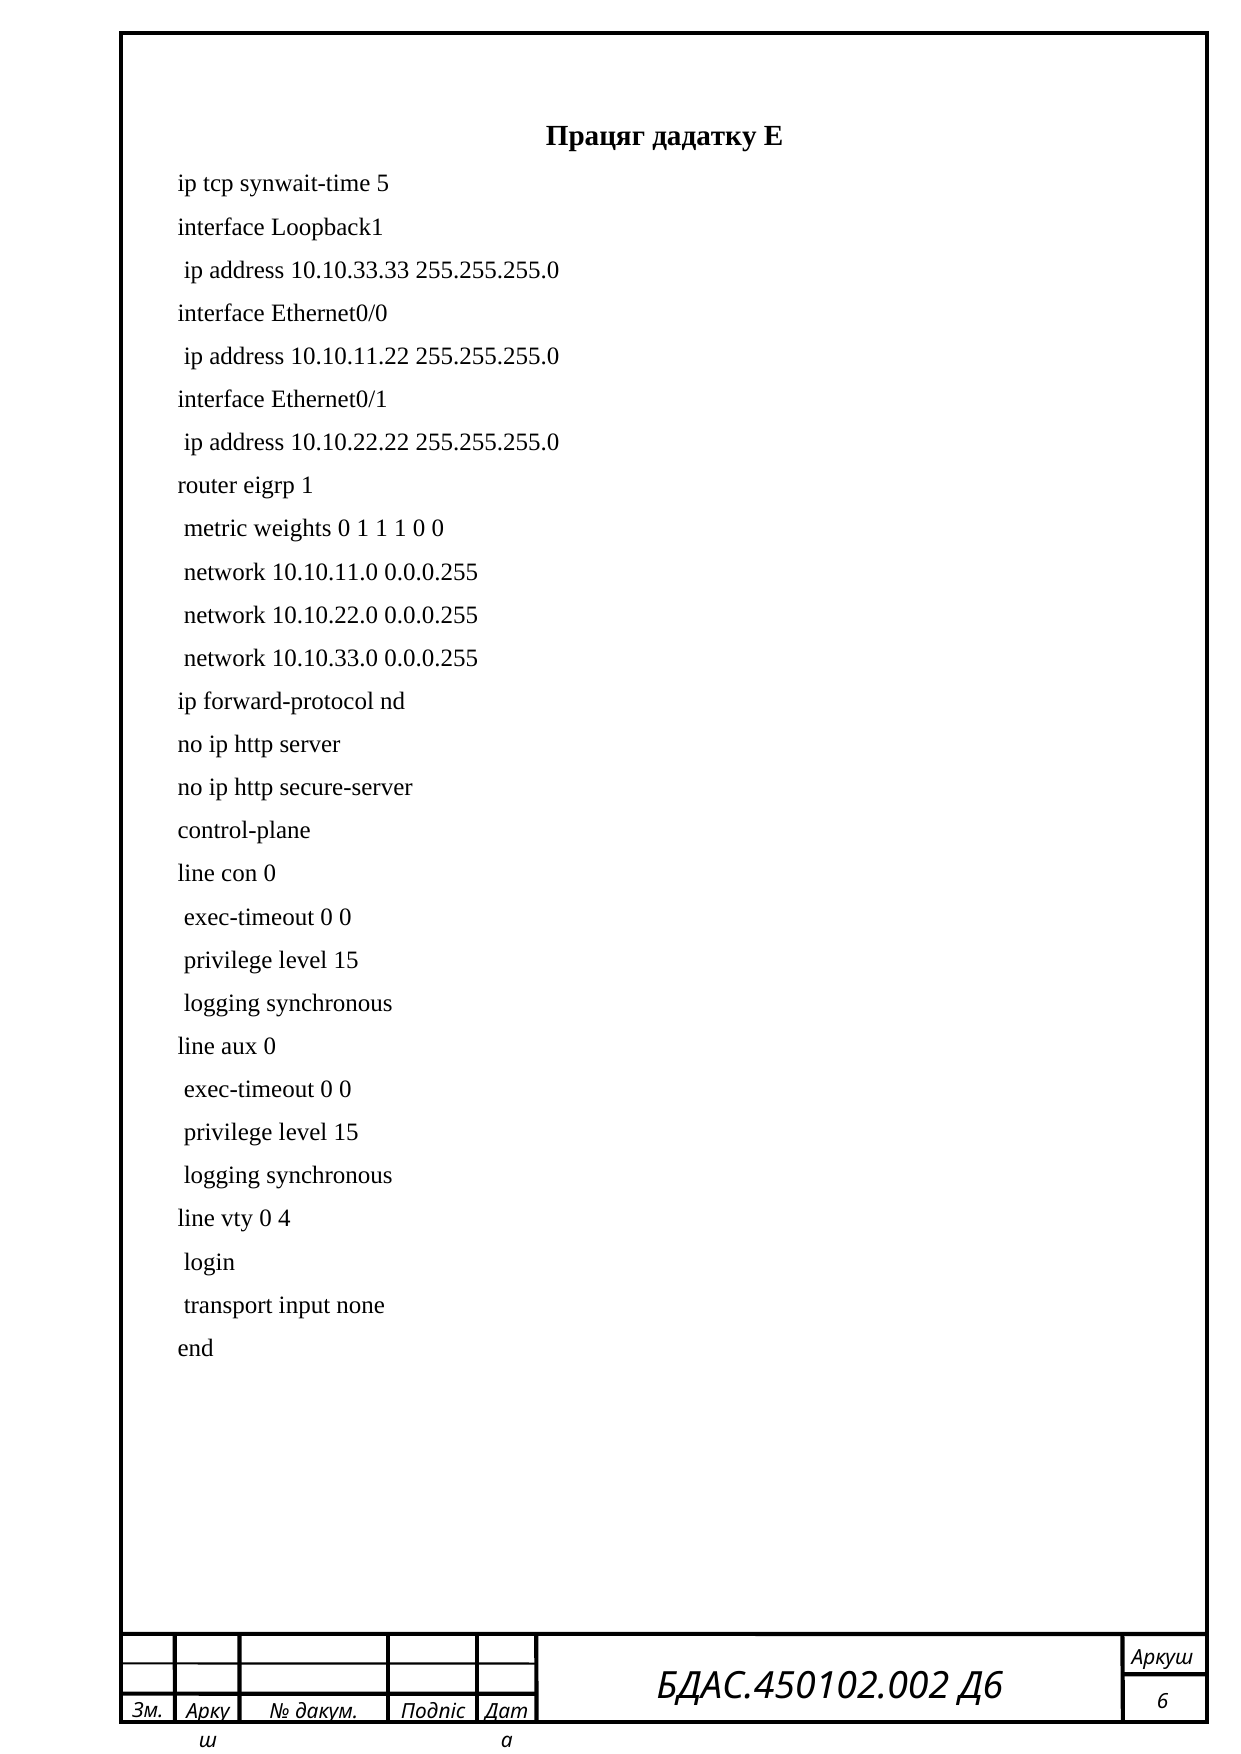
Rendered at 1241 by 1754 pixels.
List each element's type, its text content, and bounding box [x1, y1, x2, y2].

subtitle line vty 0 4 [177, 1203, 1152, 1232]
subtitle exec-timeout 0 0 [177, 1074, 1152, 1103]
subtitle interface Ethernet0/1 [177, 384, 1152, 413]
subtitle interface Ethernet0/0 [177, 298, 1152, 327]
subtitle ip address 10.10.22.22 255.255.255.0 [177, 427, 1152, 456]
subtitle Працяг дадатку E [177, 118, 1152, 152]
subtitle transport input none [177, 1290, 1152, 1318]
subtitle metric weights 0 1 1 1 0 0 [177, 513, 1152, 542]
subtitle network 10.10.33.0 0.0.0.255 [177, 643, 1152, 672]
subtitle network 10.10.22.0 0.0.0.255 [177, 600, 1152, 628]
subtitle logging synchronous [177, 988, 1152, 1017]
subtitle ip tcp synwait-time 5 [177, 168, 1152, 197]
subtitle login [177, 1247, 1152, 1275]
subtitle privilege level 15 [177, 945, 1152, 973]
subtitle ip forward-protocol nd [177, 686, 1152, 715]
subtitle line aux 0 [177, 1031, 1152, 1060]
subtitle router eigrp 1 [177, 470, 1152, 499]
subtitle no ip http server [177, 729, 1152, 758]
subtitle logging synchronous [177, 1160, 1152, 1189]
subtitle network 10.10.11.0 0.0.0.255 [177, 557, 1152, 585]
subtitle privilege level 15 [177, 1117, 1152, 1146]
subtitle control-plane [177, 815, 1152, 844]
subtitle ip address 10.10.33.33 255.255.255.0 [177, 255, 1152, 283]
subtitle exec-timeout 0 0 [177, 902, 1152, 930]
subtitle line con 0 [177, 858, 1152, 887]
subtitle end [177, 1333, 1152, 1362]
subtitle ip address 10.10.11.22 255.255.255.0 [177, 341, 1152, 370]
subtitle interface Loopback1 [177, 212, 1152, 240]
subtitle no ip http secure-server [177, 772, 1152, 801]
